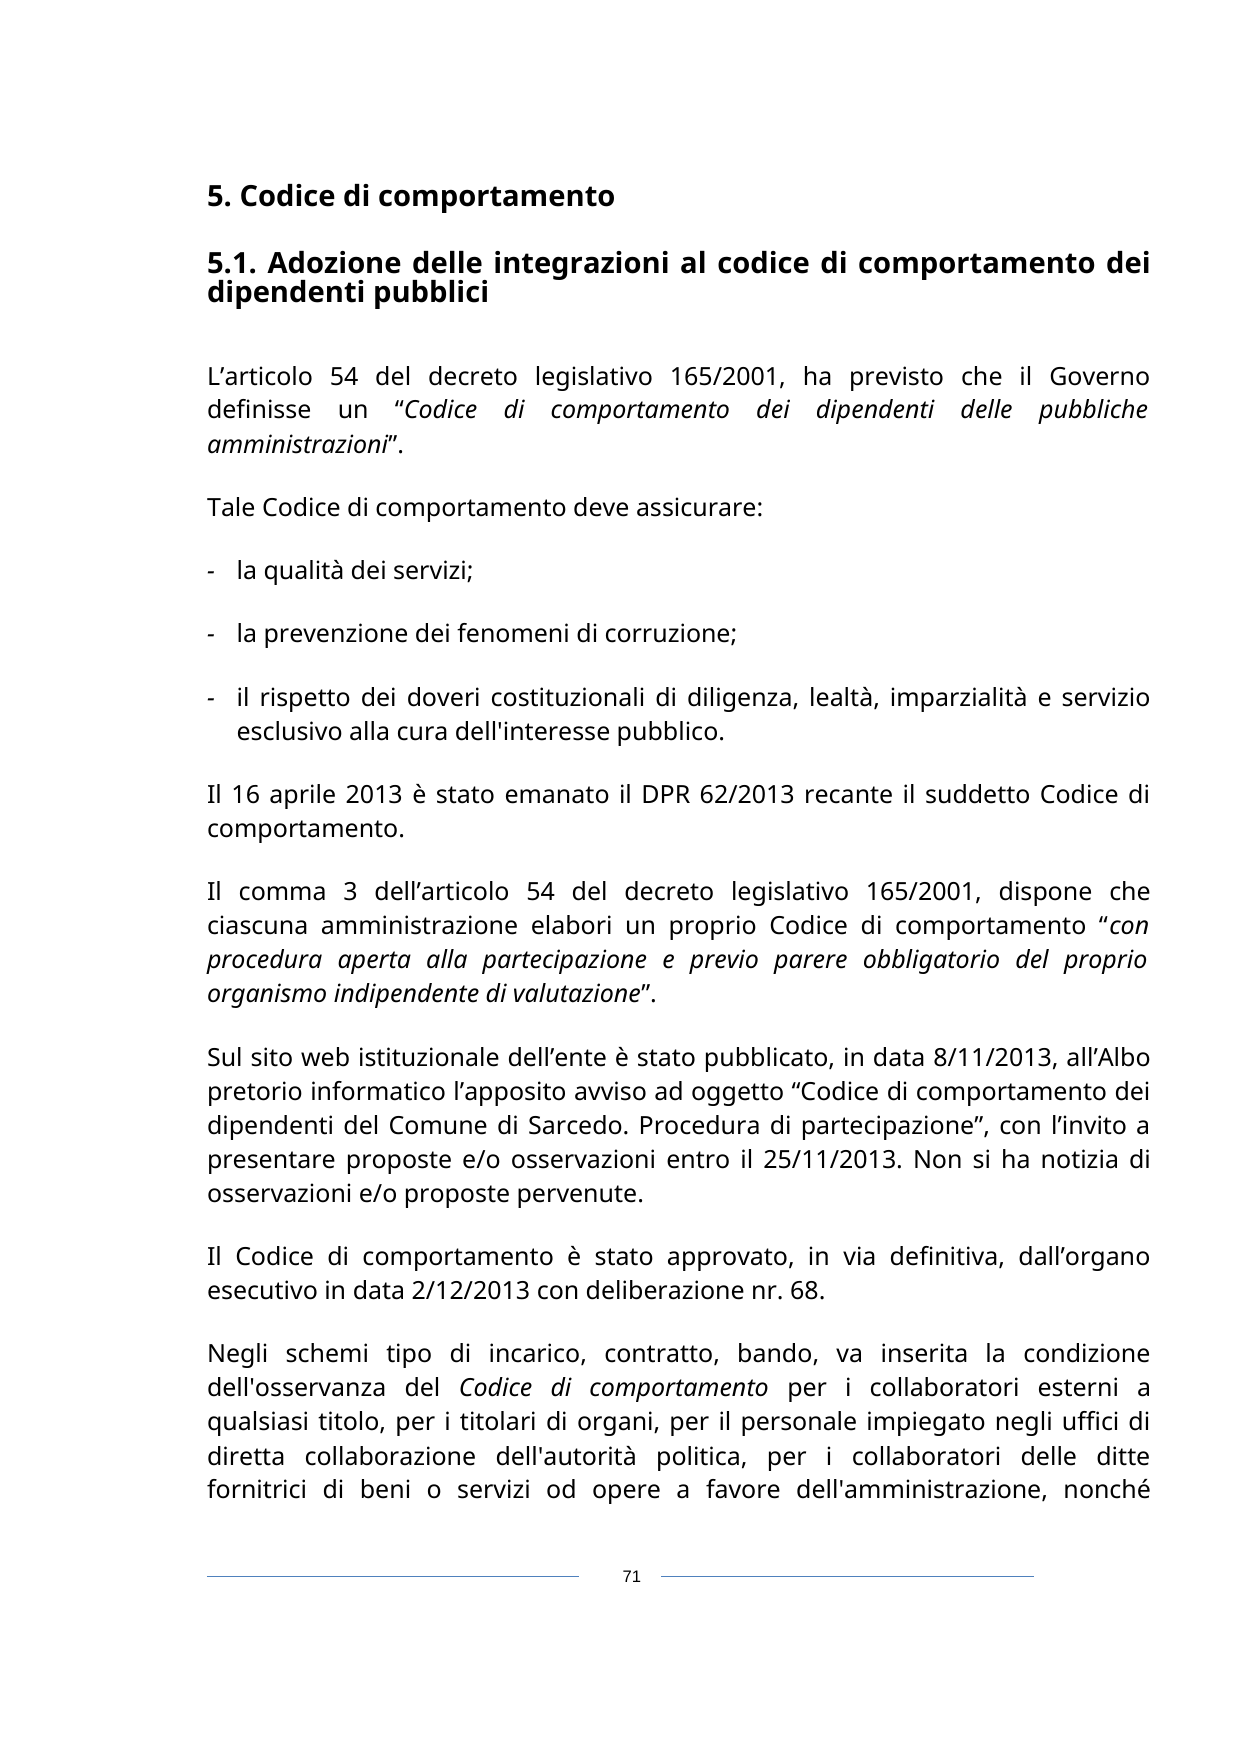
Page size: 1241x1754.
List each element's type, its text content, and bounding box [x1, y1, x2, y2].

text Negli schemi tipo di incarico, contratto, bando, va inserita la condizione dell'osservanza del Codice di comportamento per i collaboratori esterni a qualsiasi titolo, per i titolari di organi, per il personale impiegato negli uffici di diretta collaborazione dell'autorità politica, per i collaboratori delle ditte fornitrici di beni o servizi od opere a favore dell'amministrazione, nonché [207, 1336, 1152, 1506]
list la prevenzione dei fenomeni di corruzione; [207, 616, 1152, 650]
text Tale Codice di comportamento deve assicurare: [207, 489, 1152, 523]
text Sul sito web istituzionale dell’ente è stato pubblicato, in data 8/11/2013, all’Albo pretorio informatico l’apposito avviso ad oggetto “Codice di comportamento dei dipendenti del Comune di Sarcedo. Procedura di partecipazione”, con l’invito a presentare proposte e/o osservazioni entro il 25/11/2013. Non si ha notizia di osservazioni e/o proposte pervenute. [207, 1039, 1152, 1209]
text L’articolo 54 del decreto legislativo 165/2001, ha previsto che il Governo definisse un “Codice di comportamento dei dipendenti delle pubbliche amministrazioni”. [207, 358, 1152, 460]
text Il 16 aprile 2013 è stato emanato il DPR 62/2013 recante il suddetto Codice di comportamento. [207, 776, 1152, 844]
list il rispetto dei doveri costituzionali di diligenza, lealtà, imparzialità e servizio esclusivo alla cura dell'interesse pubblico. [207, 679, 1152, 747]
text Il Codice di comportamento è stato approvato, in via definitiva, dall’organo esecutivo in data 2/12/2013 con deliberazione nr. 68. [207, 1239, 1152, 1307]
text 5. Codice di comportamento [207, 183, 1152, 212]
text Il comma 3 dell’articolo 54 del decreto legislativo 165/2001, dispone che ciascuna amministrazione elabori un proprio Codice di comportamento “con procedura aperta alla partecipazione e previo parere obbligatorio del proprio organismo indipendente di valutazione”. [207, 874, 1152, 1010]
list la qualità dei servizi; [207, 553, 1152, 587]
text 5.1. Adozione delle integrazioni al codice di comportamento dei dipendenti pubblici [207, 250, 1152, 308]
